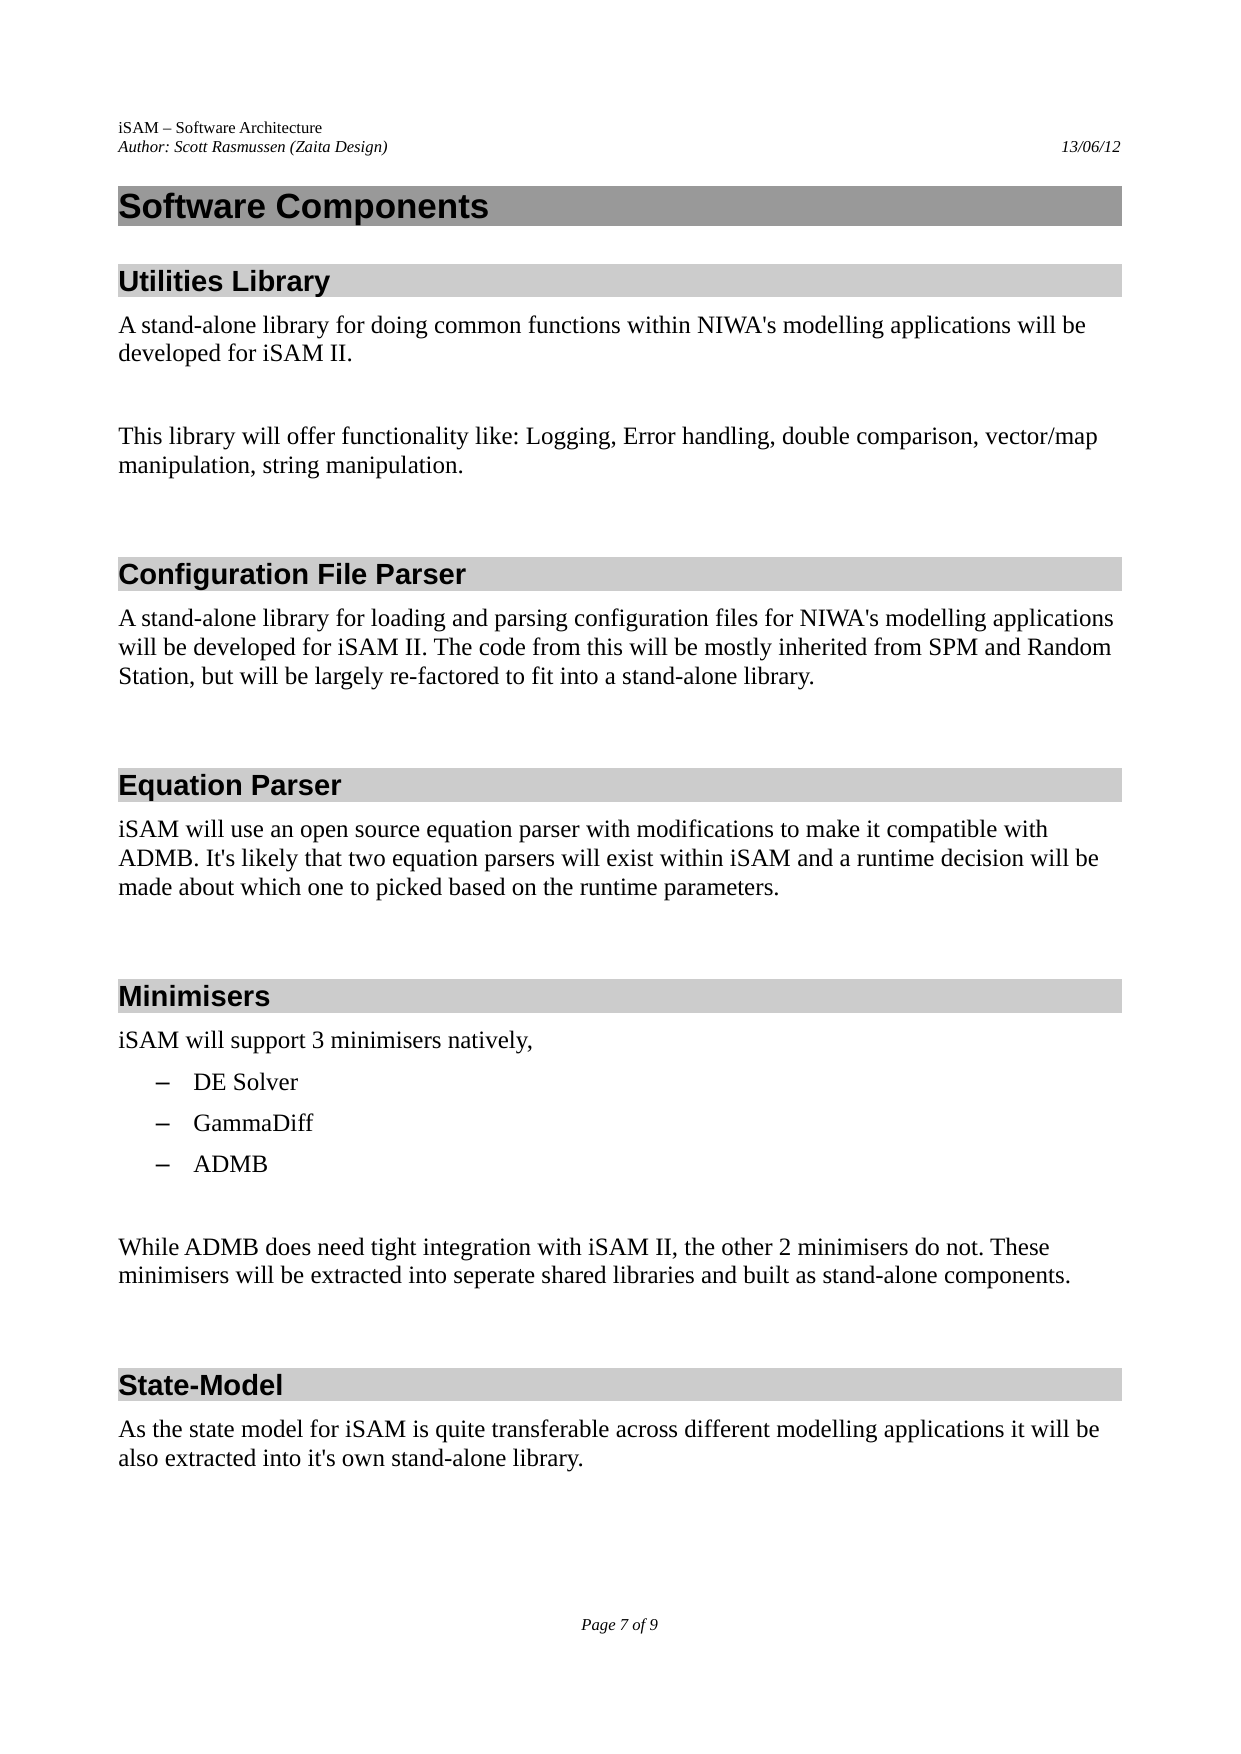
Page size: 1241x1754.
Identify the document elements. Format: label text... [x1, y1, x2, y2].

subtitle Minimisers [118, 979, 1122, 1013]
text A stand-alone library for loading and parsing configuration files for NIWA's modelling applications will be developed for iSAM II. The code from this will be mostly inherited from SPM and Random Station, but will be largely re-factored to fit into a stand-alone library. [118, 603, 1122, 689]
text This library will offer functionality like: Logging, Error handling, double comparison, vector/map manipulation, string manipulation. [118, 421, 1122, 478]
subtitle Equation Parser [118, 768, 1122, 802]
subtitle State-Model [118, 1368, 1122, 1401]
subtitle Configuration File Parser [118, 557, 1122, 591]
list ADMB [156, 1149, 1122, 1178]
list DE Solver [156, 1067, 1122, 1095]
text While ADMB does need tight integration with iSAM II, the other 2 minimisers do not. These minimisers will be extracted into seperate shared libraries and built as stand-alone components. [118, 1232, 1122, 1289]
subtitle Software Components [118, 186, 1122, 226]
list GammaDiff [156, 1108, 1122, 1137]
subtitle Utilities Library [118, 264, 1122, 297]
text iSAM will support 3 minimisers natively, [118, 1025, 1122, 1054]
text As the state model for iSAM is quite transferable across different modelling applications it will be also extracted into it's own stand-alone library. [118, 1414, 1122, 1471]
text A stand-alone library for doing common functions within NIWA's modelling applications will be developed for iSAM II. [118, 310, 1122, 367]
text iSAM will use an open source equation parser with modifications to make it compatible with ADMB. It's likely that two equation parsers will exist within iSAM and a runtime decision will be made about which one to picked based on the runtime parameters. [118, 814, 1122, 901]
